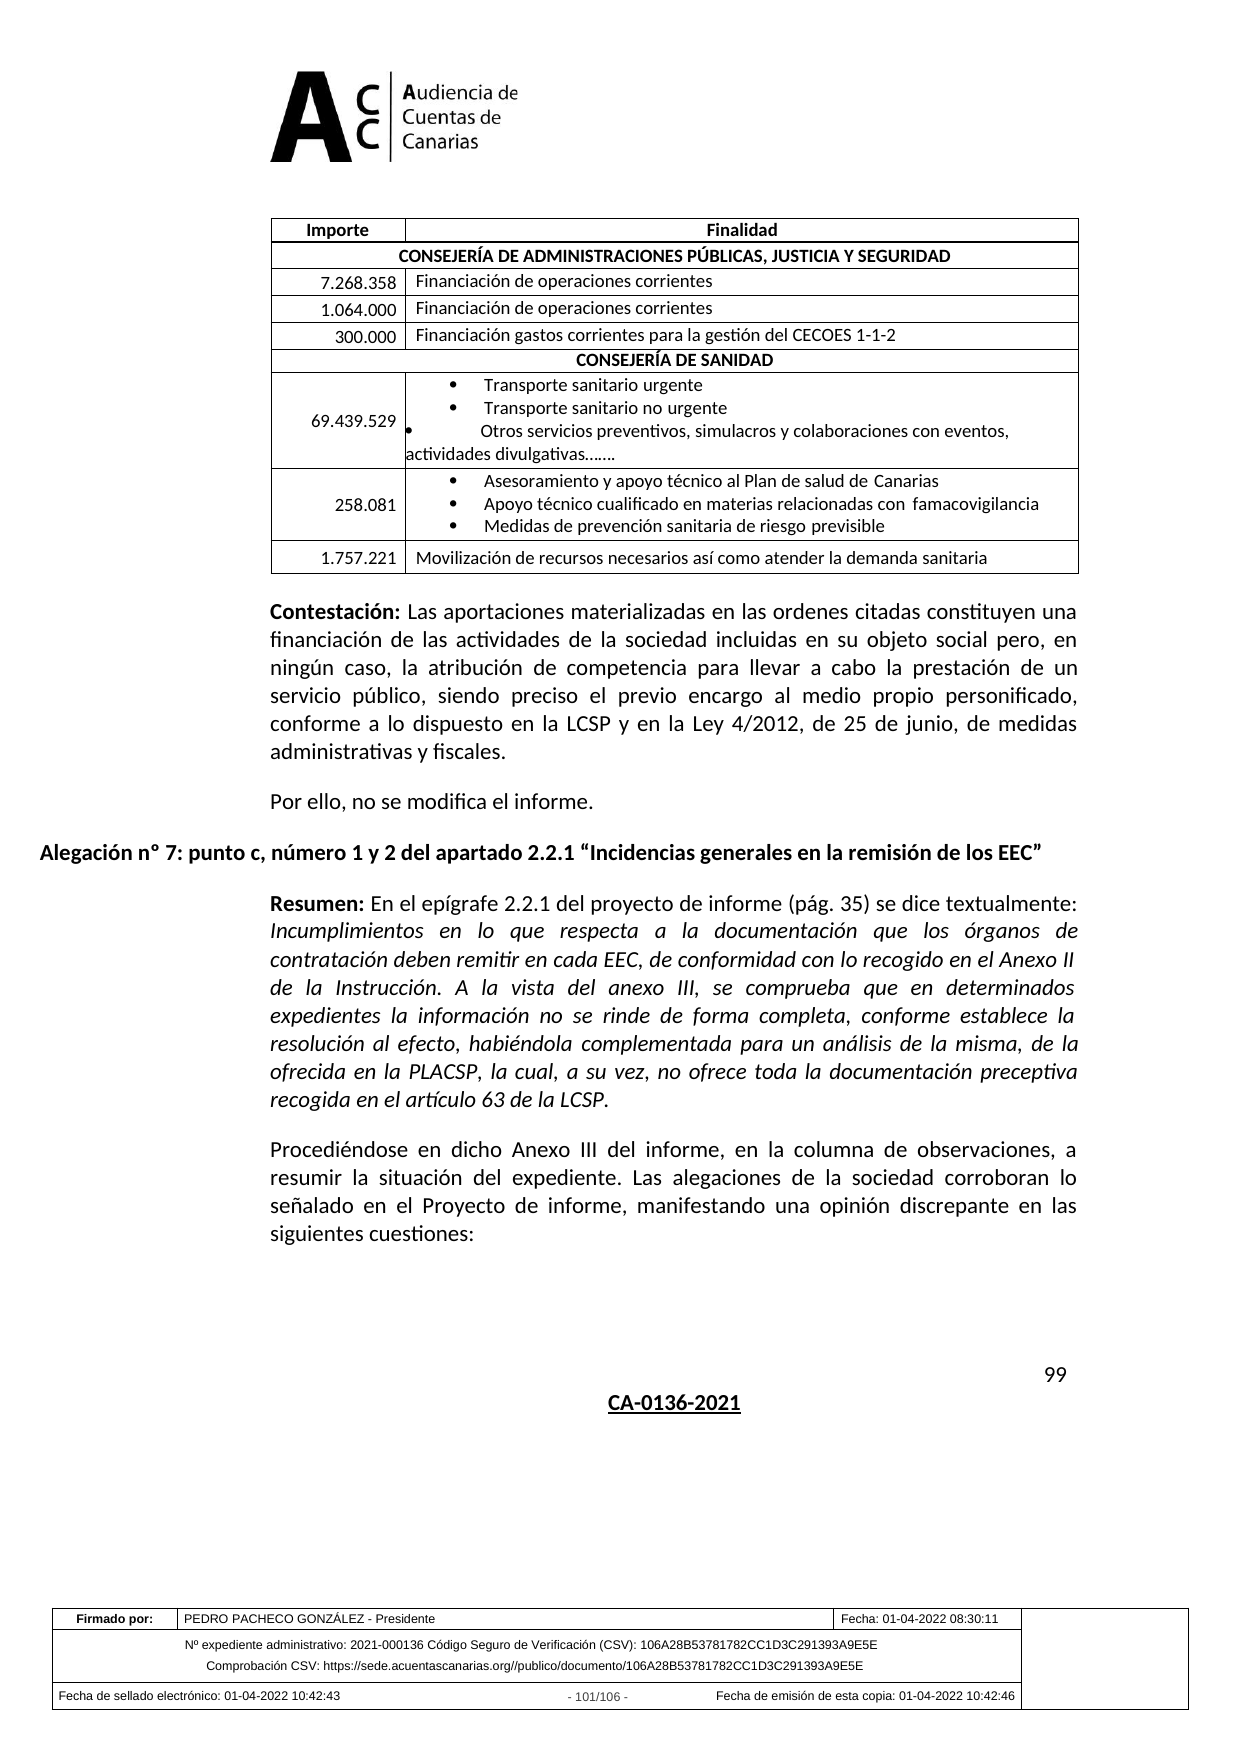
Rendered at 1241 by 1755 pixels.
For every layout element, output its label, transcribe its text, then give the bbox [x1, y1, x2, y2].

table_cell Financiación gastos corrientes para la gestión del CECOES 1-1-2 [406, 323, 1078, 349]
table_cell Asesoramiento y apoyo técnico al Plan de salud de Canarias Apoyo técnico cualificado en materias relacionadas con famacovigilancia Medidas de prevención sanitaria de riesgo previsible [406, 469, 1078, 540]
text Resumen: En el epígrafe 2.2.1 del proyecto de informe (pág. 35) se dice textualmente: Incumplimientos en lo que respecta a la documentación que los órganos de contratación deben remitir en cada EEC, de conformidad con lo recogido en el Anexo II de la Instrucción. A la vista del anexo III, se comprueba que en determinados expedientes la información no se rinde de forma completa, conforme establece la resolución al efecto, habiéndola complementada para un análisis de la misma, de la ofrecida en la PLACSP, la cual, a su vez, no ofrece toda la documentación preceptiva recogida en el artículo 63 de la LCSP. [270, 889, 1079, 1113]
table_cell 258.081 [272, 469, 405, 540]
text Por ello, no se modifica el informe. [270, 787, 1201, 815]
table_cell CONSEJERÍA DE SANIDAD [272, 350, 1078, 372]
table_cell 1.757.221 [272, 541, 405, 573]
text Procediéndose en dicho Anexo III del informe, en la columna de observaciones, a resumir la situación del expediente. Las alegaciones de la sociedad corroboran lo señalado en el Proyecto de informe, manifestando una opinión discrepante en las siguientes cuestiones: [270, 1135, 1079, 1247]
table_header Finalidad [406, 219, 1078, 241]
table_header Importe [272, 219, 405, 241]
text Contestación: Las aportaciones materializadas en las ordenes citadas constituyen una financiación de las actividades de la sociedad incluidas en su objeto social pero, en ningún caso, la atribución de competencia para llevar a cabo la prestación de un servicio público, siendo preciso el previo encargo al medio propio personificado, conforme a lo dispuesto en la LCSP y en la Ley 4/2012, de 25 de junio, de medidas administrativas y fiscales. [270, 597, 1079, 765]
table_cell Movilización de recursos necesarios así como atender la demanda sanitaria [406, 541, 1078, 573]
table_cell 300.000 [272, 323, 405, 349]
table_cell Transporte sanitario urgente Transporte sanitario no urgente Otros servicios preventivos, simulacros y colaboraciones con eventos, actividades divulgativas……. [406, 373, 1078, 468]
table_cell Financiación de operaciones corrientes [406, 269, 1078, 295]
table_cell 7.268.358 [272, 269, 405, 295]
table_cell 69.439.529 [272, 373, 405, 468]
subtitle Alegación nº 7: punto c, número 1 y 2 del apartado 2.2.1 “Incidencias generales en la remisión de los EEC” [39, 838, 1078, 866]
table_cell Financiación de operaciones corrientes [406, 296, 1078, 322]
table_cell 1.064.000 [272, 296, 405, 322]
table_cell CONSEJERÍA DE ADMINISTRACIONES PÚBLICAS, JUSTICIA Y SEGURIDAD [272, 243, 1078, 268]
